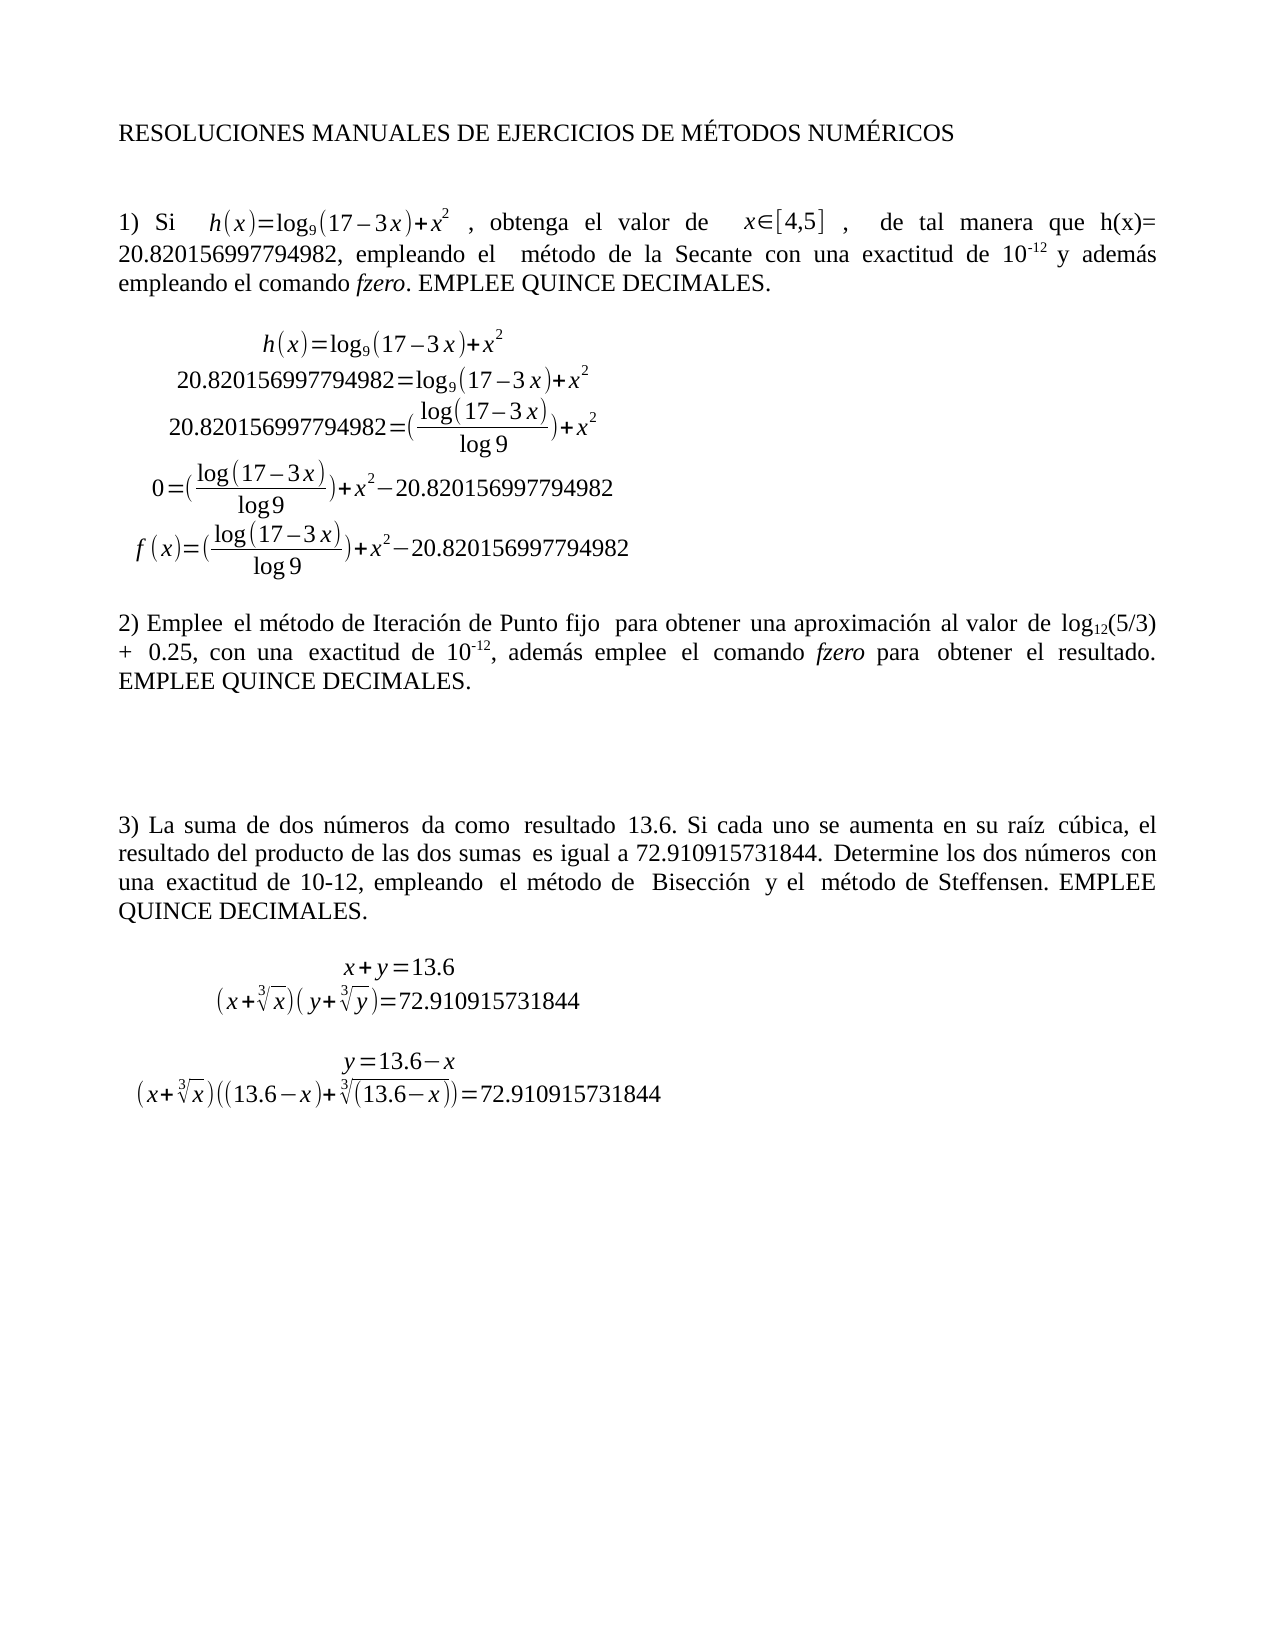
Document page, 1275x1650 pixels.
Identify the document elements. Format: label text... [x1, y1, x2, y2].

text 1) Si , obtenga el valor de , de tal manera que h(x)= 20.820156997794982, empleando el método de la Secante con una exactitud de 10-12 y además empleando el comando fzero. EMPLEE QUINCE DECIMALES. [118, 204, 1157, 297]
text 3) La suma de dos números da como resultado 13.6. Si cada uno se aumenta en su raíz cúbica, el resultado del producto de las dos sumas es igual a 72.910915731844. Determine los dos números con una exactitud de 10-12, empleando el método de Bisección y el método de Steffensen. EMPLEE QUINCE DECIMALES. [118, 810, 1157, 925]
text 2) Emplee el método de Iteración de Punto fijo para obtener una aproximación al valor de log12(5/3) + 0.25, con una exactitud de 10-12, además emplee el comando fzero para obtener el resultado. EMPLEE QUINCE DECIMALES. [118, 608, 1157, 695]
text RESOLUCIONES MANUALES DE EJERCICIOS DE MÉTODOS NUMÉRICOS [118, 118, 1157, 147]
